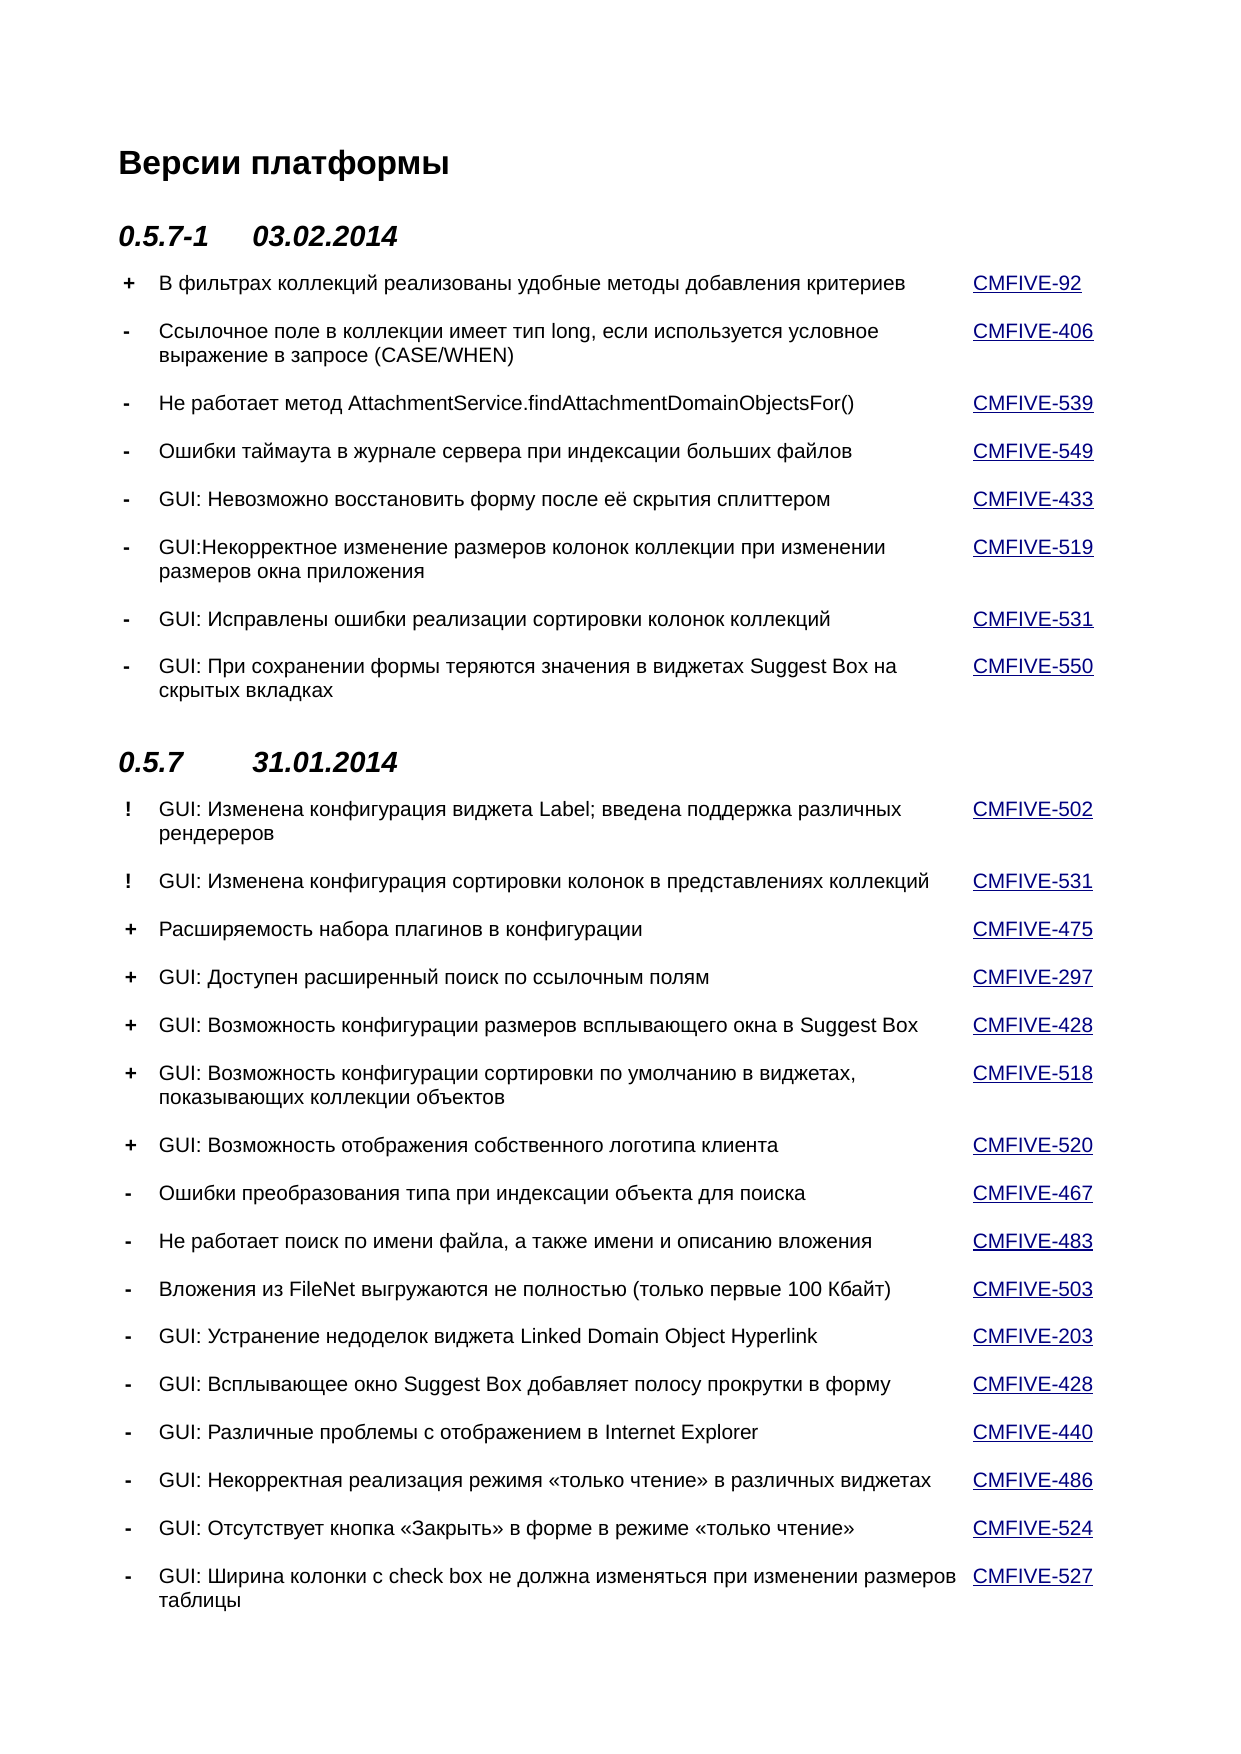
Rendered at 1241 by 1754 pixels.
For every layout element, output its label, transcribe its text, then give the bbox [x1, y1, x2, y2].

table_cell - [119, 1463, 153, 1510]
table_cell CMFIVE-428 [967, 1007, 1123, 1055]
table_header GUI: Изменена конфигурация виджета Label; введена поддержка различных рендереров [153, 792, 967, 863]
subtitle 0.5.7 31.01.2014 [118, 746, 1122, 779]
table_cell CMFIVE-531 [967, 864, 1123, 911]
table_cell ! [119, 864, 153, 911]
table_cell Ссылочное поле в коллекции имеет тип long, если используется условное выражение в запросе (CASE/WHEN) [153, 313, 967, 385]
table_cell CMFIVE-518 [967, 1055, 1123, 1127]
table_cell - [117, 313, 153, 385]
table_cell GUI: Невозможно восстановить форму после её скрытия сплиттером [153, 481, 967, 529]
table_cell + [119, 1007, 153, 1055]
table_cell CMFIVE-550 [967, 649, 1123, 721]
table_cell GUI: Возможность конфигурации сортировки по умолчанию в виджетах, показывающих коллекции объектов [153, 1055, 967, 1127]
table_cell Не работает метод AttachmentService.findAttachmentDomainObjectsFor() [153, 385, 967, 433]
table_cell GUI: Различные проблемы с отображением в Internet Explorer [153, 1415, 967, 1462]
table_cell CMFIVE-520 [967, 1127, 1123, 1175]
table_cell - [119, 1367, 153, 1414]
table_cell - [119, 1223, 153, 1271]
table_cell CMFIVE-539 [967, 385, 1123, 433]
table_cell + [119, 1055, 153, 1127]
table_cell - [119, 1271, 153, 1319]
table_cell + [119, 1127, 153, 1175]
table_header CMFIVE-92 [967, 265, 1123, 313]
table_cell CMFIVE-483 [967, 1223, 1123, 1271]
table_cell - [117, 529, 153, 601]
table_cell CMFIVE-297 [967, 959, 1123, 1007]
table_cell GUI: Ширина колонки с check box не должна изменяться при изменении размеров таблицы [153, 1558, 967, 1630]
table_cell - [119, 1558, 153, 1630]
table_cell CMFIVE-433 [967, 481, 1123, 529]
table_cell CMFIVE-428 [967, 1367, 1123, 1414]
table_cell CMFIVE-527 [967, 1558, 1123, 1630]
table_cell GUI: Изменена конфигурация сортировки колонок в представлениях коллекций [153, 864, 967, 911]
table_cell CMFIVE-503 [967, 1271, 1123, 1319]
subtitle Версии платформы [118, 143, 1122, 182]
table_cell - [117, 385, 153, 433]
table_cell CMFIVE-406 [967, 313, 1123, 385]
table_cell Не работает поиск по имени файла, а также имени и описанию вложения [153, 1223, 967, 1271]
table_header CMFIVE-502 [967, 792, 1123, 863]
table_cell - [117, 649, 153, 721]
table_cell - [119, 1175, 153, 1223]
table_cell CMFIVE-440 [967, 1415, 1123, 1462]
table_header ! [119, 792, 153, 863]
table_cell GUI: Доступен расширенный поиск по ссылочным полям [153, 959, 967, 1007]
table_cell GUI: Исправлены ошибки реализации сортировки колонок коллекций [153, 601, 967, 649]
table_header В фильтрах коллекций реализованы удобные методы добавления критериев [153, 265, 967, 313]
table_cell - [117, 481, 153, 529]
table_header + [117, 265, 153, 313]
subtitle 0.5.7-1 03.02.2014 [118, 219, 1122, 253]
table_cell - [117, 601, 153, 649]
table_cell GUI: Всплывающее окно Suggest Box добавляет полосу прокрутки в форму [153, 1367, 967, 1414]
table_cell GUI: Отсутствует кнопка «Закрыть» в форме в режиме «только чтение» [153, 1510, 967, 1558]
table_cell CMFIVE-549 [967, 433, 1123, 481]
table_cell CMFIVE-475 [967, 911, 1123, 959]
table_cell Ошибки таймаута в журнале сервера при индексации больших файлов [153, 433, 967, 481]
table_cell CMFIVE-524 [967, 1510, 1123, 1558]
table_cell Ошибки преобразования типа при индексации объекта для поиска [153, 1175, 967, 1223]
table_cell GUI: Возможность отображения собственного логотипа клиента [153, 1127, 967, 1175]
table_cell Вложения из FileNet выгружаются не полностью (только первые 100 Кбайт) [153, 1271, 967, 1319]
table_cell CMFIVE-531 [967, 601, 1123, 649]
table_cell CMFIVE-467 [967, 1175, 1123, 1223]
table_cell CMFIVE-519 [967, 529, 1123, 601]
table_cell CMFIVE-486 [967, 1463, 1123, 1510]
table_cell GUI: Возможность конфигурации размеров всплывающего окна в Suggest Box [153, 1007, 967, 1055]
table_cell - [119, 1319, 153, 1367]
table_cell CMFIVE-203 [967, 1319, 1123, 1367]
table_cell Расширяемость набора плагинов в конфигурации [153, 911, 967, 959]
table_cell - [119, 1510, 153, 1558]
table_cell - [117, 433, 153, 481]
table_cell - [119, 1415, 153, 1462]
table_cell + [119, 959, 153, 1007]
table_cell + [119, 911, 153, 959]
table_cell GUI: Устранение недоделок виджета Linked Domain Object Hyperlink [153, 1319, 967, 1367]
table_cell GUI: Некорректная реализация режимя «только чтение» в различных виджетах [153, 1463, 967, 1510]
table_cell GUI: При сохранении формы теряются значения в виджетах Suggest Box на скрытых вкладках [153, 649, 967, 721]
table_cell GUI:Некорректное изменение размеров колонок коллекции при изменении размеров окна приложения [153, 529, 967, 601]
